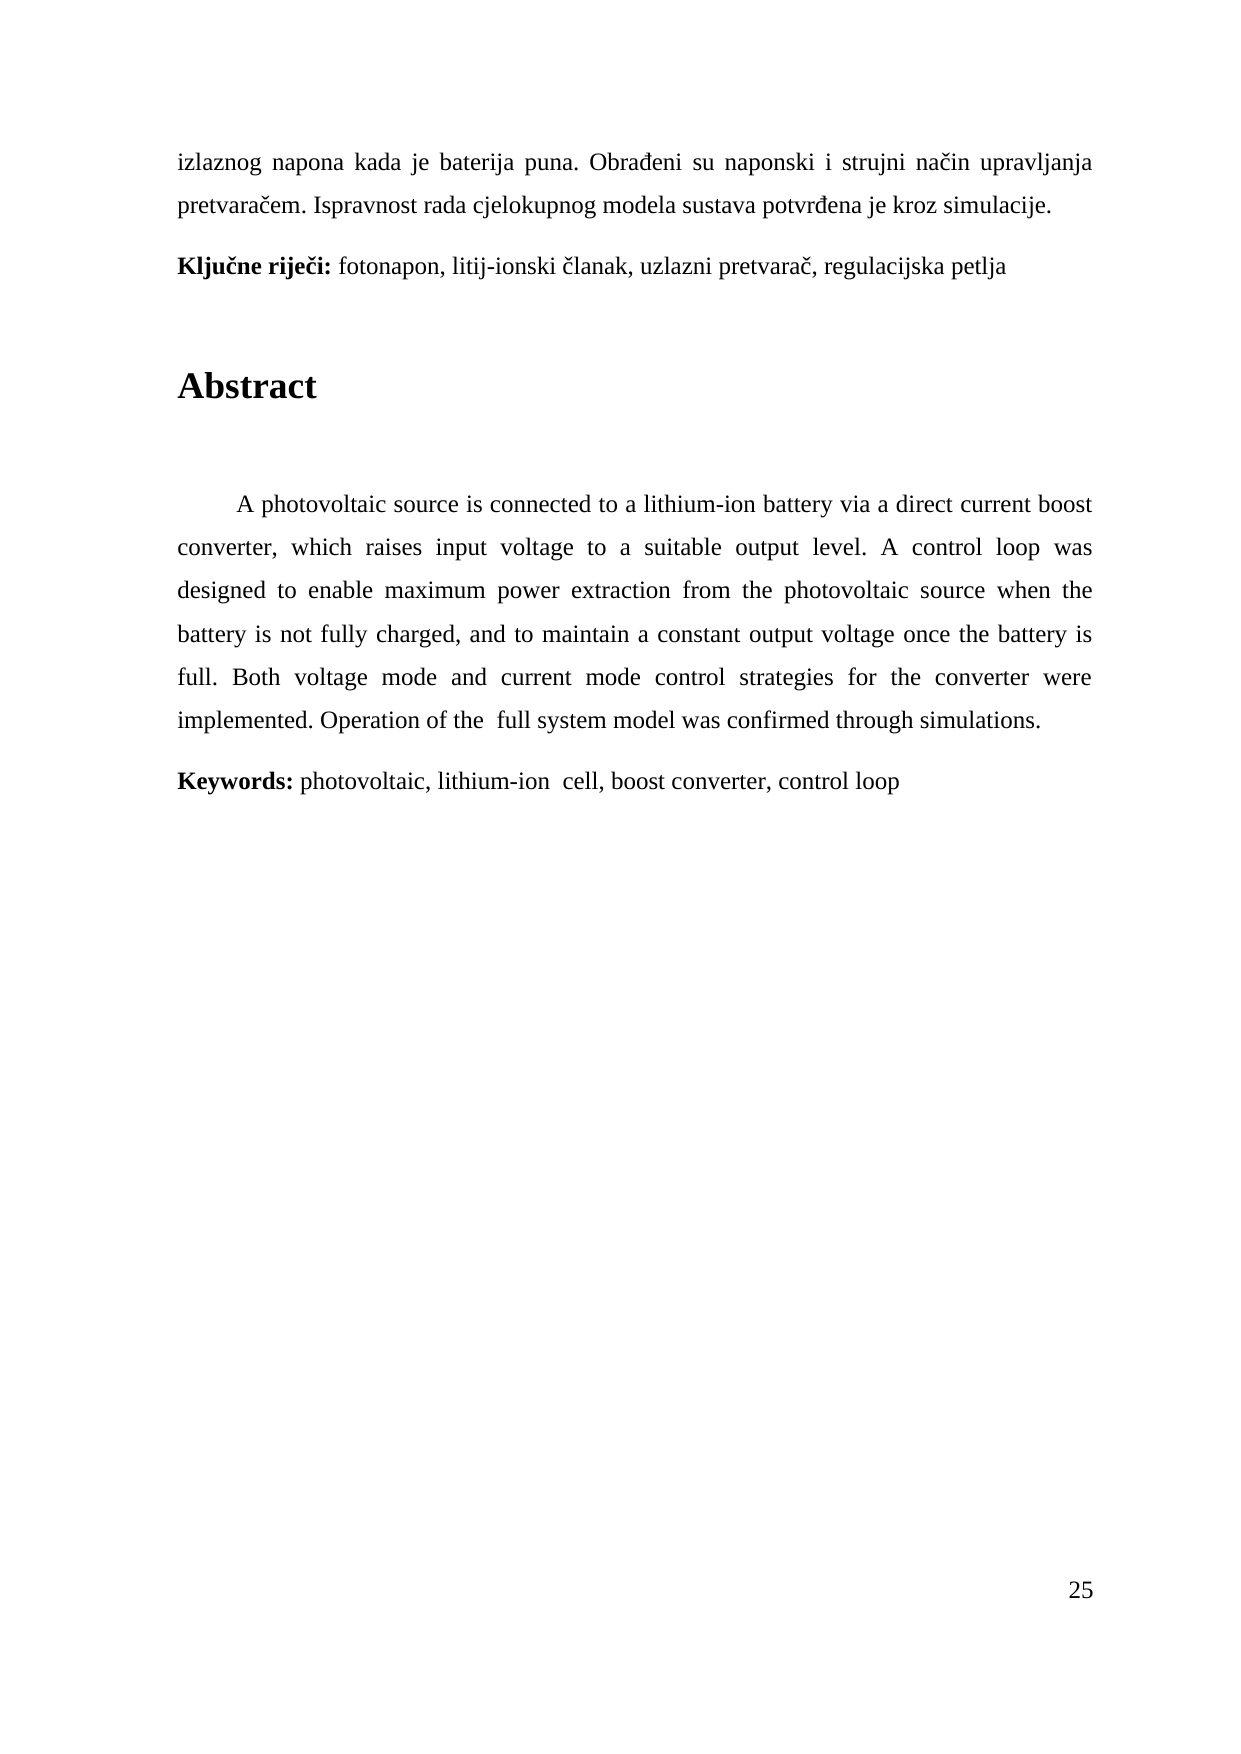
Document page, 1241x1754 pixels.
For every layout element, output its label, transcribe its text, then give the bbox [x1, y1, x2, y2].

text Keywords: photovoltaic, lithium-ion cell, boost converter, control loop [177, 766, 1093, 795]
subtitle Abstract [177, 363, 1093, 406]
text Ključne riječi: fotonapon, litij-ionski članak, uzlazni pretvarač, regulacijska petlja [177, 251, 1093, 280]
text A photovoltaic source is connected to a lithium-ion battery via a direct current boost converter, which raises input voltage to a suitable output level. A control loop was designed to enable maximum power extraction from the photovoltaic source when the battery is not fully charged, and to maintain a constant output voltage once the battery is full. Both voltage mode and current mode control strategies for the converter were implemented. Operation of the full system model was confirmed through simulations. [177, 489, 1093, 734]
text izlaznog napona kada je baterija puna. Obrađeni su naponski i strujni način upravljanja pretvaračem. Ispravnost rada cjelokupnog modela sustava potvrđena je kroz simulacije. [177, 147, 1093, 219]
